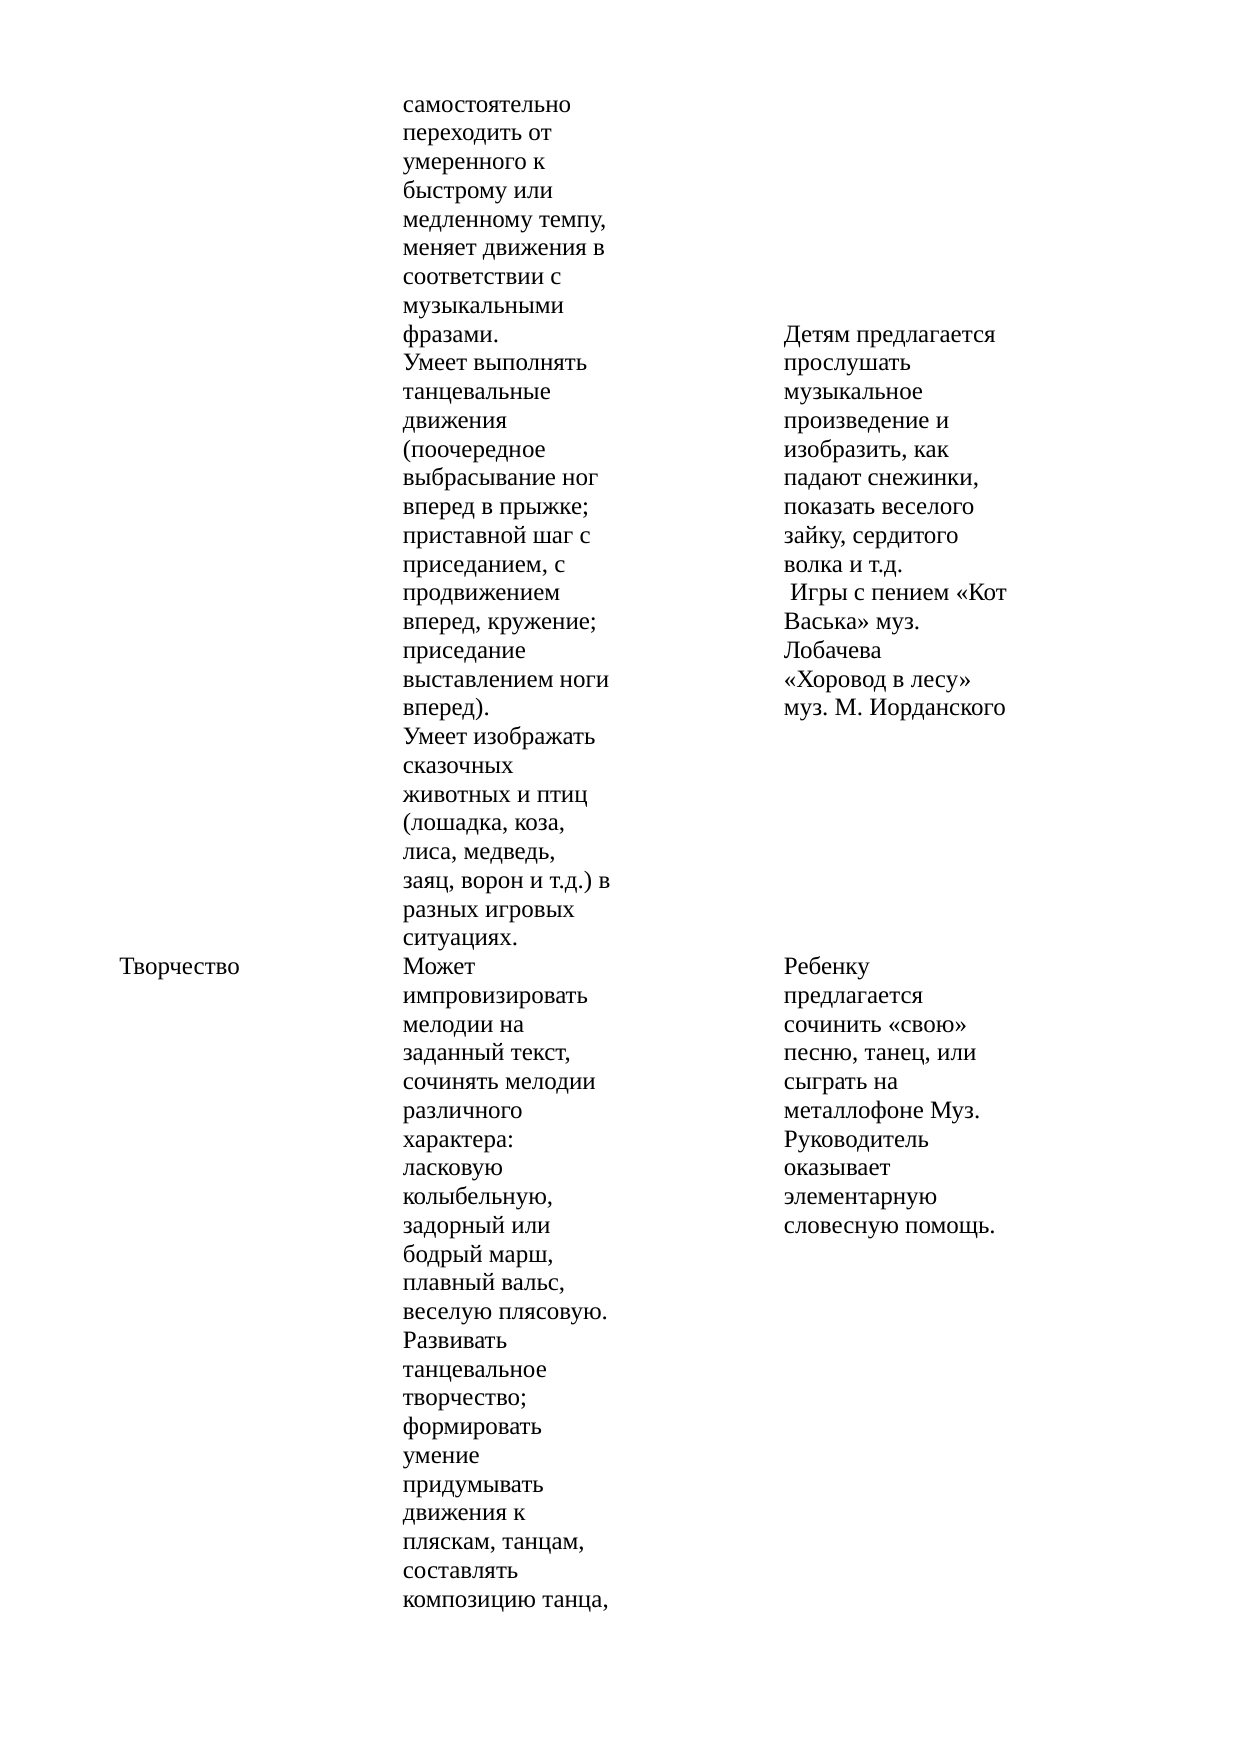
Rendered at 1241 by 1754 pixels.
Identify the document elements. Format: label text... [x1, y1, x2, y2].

table_cell Ребенку предлагается сочинить «свою» песню, танец, или сыграть на металлофоне Муз. Руководитель оказывает элементарную словесную помощь. [783, 951, 1011, 1612]
table_cell Детям предлагается прослушать музыкальное произведение и изобразить, как падают снежинки, показать веселого зайку, сердитого волка и т.д. Игры с пением «Кот Васька» муз. Лобачева «Хоровод в лесу» муз. М. Иорданского [783, 89, 1011, 951]
table_cell Может импровизировать мелодии на заданный текст, сочинять мелодии различного характера: ласковую колыбельную, задорный или бодрый марш, плавный вальс, веселую плясовую. Развивать танцевальное творчество; формировать умение придумывать движения к пляскам, танцам, составлять композицию танца, [402, 951, 615, 1612]
table_cell [1011, 89, 1224, 1612]
table_cell Творчество [118, 951, 402, 1612]
table_cell [118, 89, 402, 951]
table_cell самостоятельно переходить от умеренного к быстрому или медленному темпу, меняет движения в соответствии с музыкальными фразами. Умеет выполнять танцевальные движения (поочередное выбрасывание ног вперед в прыжке; приставной шаг с приседанием, с продвижением вперед, кружение; приседание выставлением ноги вперед). Умеет изображать сказочных животных и птиц (лошадка, коза, лиса, медведь, заяц, ворон и т.д.) в разных игровых ситуациях. [402, 89, 615, 951]
table_cell [615, 89, 783, 1612]
